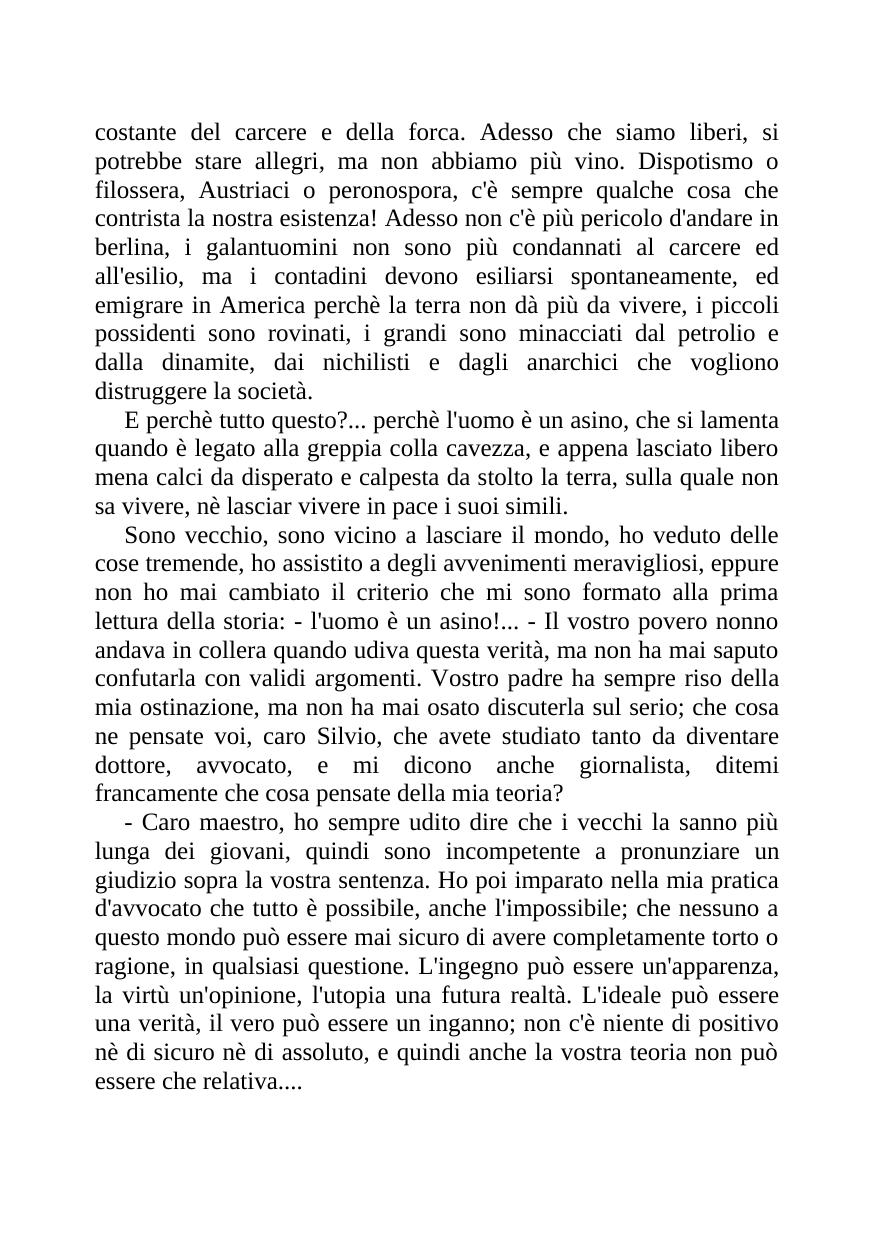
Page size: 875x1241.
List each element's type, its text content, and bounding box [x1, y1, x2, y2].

text E perchè tutto questo?... perchè l'uomo è un asino, che si lamenta quando è legato alla greppia colla cavezza, e appena lasciato libero mena calci da disperato e calpesta da stolto la terra, sulla quale non sa vivere, nè lasciar vivere in pace i suoi simili. [94, 405, 779, 520]
text costante del carcere e della forca. Adesso che siamo liberi, si potrebbe stare allegri, ma non abbiamo più vino. Dispotismo o filossera, Austriaci o peronospora, c'è sempre qualche cosa che contrista la nostra esistenza! Adesso non c'è più pericolo d'andare in berlina, i galantuomini non sono più condannati al carcere ed all'esilio, ma i contadini devono esiliarsi spontaneamente, ed emigrare in America perchè la terra non dà più da vivere, i piccoli possidenti sono rovinati, i grandi sono minacciati dal petrolio e dalla dinamite, dai nichilisti e dagli anarchici che vogliono distruggere la società. [94, 117, 779, 405]
text Sono vecchio, sono vicino a lasciare il mondo, ho veduto delle cose tremende, ho assistito a degli avvenimenti meravigliosi, eppure non ho mai cambiato il criterio che mi sono formato alla prima lettura della storia: - l'uomo è un asino!... - Il vostro povero nonno andava in collera quando udiva questa verità, ma non ha mai saputo confutarla con validi argomenti. Vostro padre ha sempre riso della mia ostinazione, ma non ha mai osato discuterla sul serio; che cosa ne pensate voi, caro Silvio, che avete studiato tanto da diventare dottore, avvocato, e mi dicono anche giornalista, ditemi francamente che cosa pensate della mia teoria? [94, 520, 779, 807]
text - Caro maestro, ho sempre udito dire che i vecchi la sanno più lunga dei giovani, quindi sono incompetente a pronunziare un giudizio sopra la vostra sentenza. Ho poi imparato nella mia pratica d'avvocato che tutto è possibile, anche l'impossibile; che nessuno a questo mondo può essere mai sicuro di avere completamente torto o ragione, in qualsiasi questione. L'ingegno può essere un'apparenza, la virtù un'opinione, l'utopia una futura realtà. L'ideale può essere una verità, il vero può essere un inganno; non c'è niente di positivo nè di sicuro nè di assoluto, e quindi anche la vostra teoria non può essere che relativa.... [94, 807, 779, 1095]
